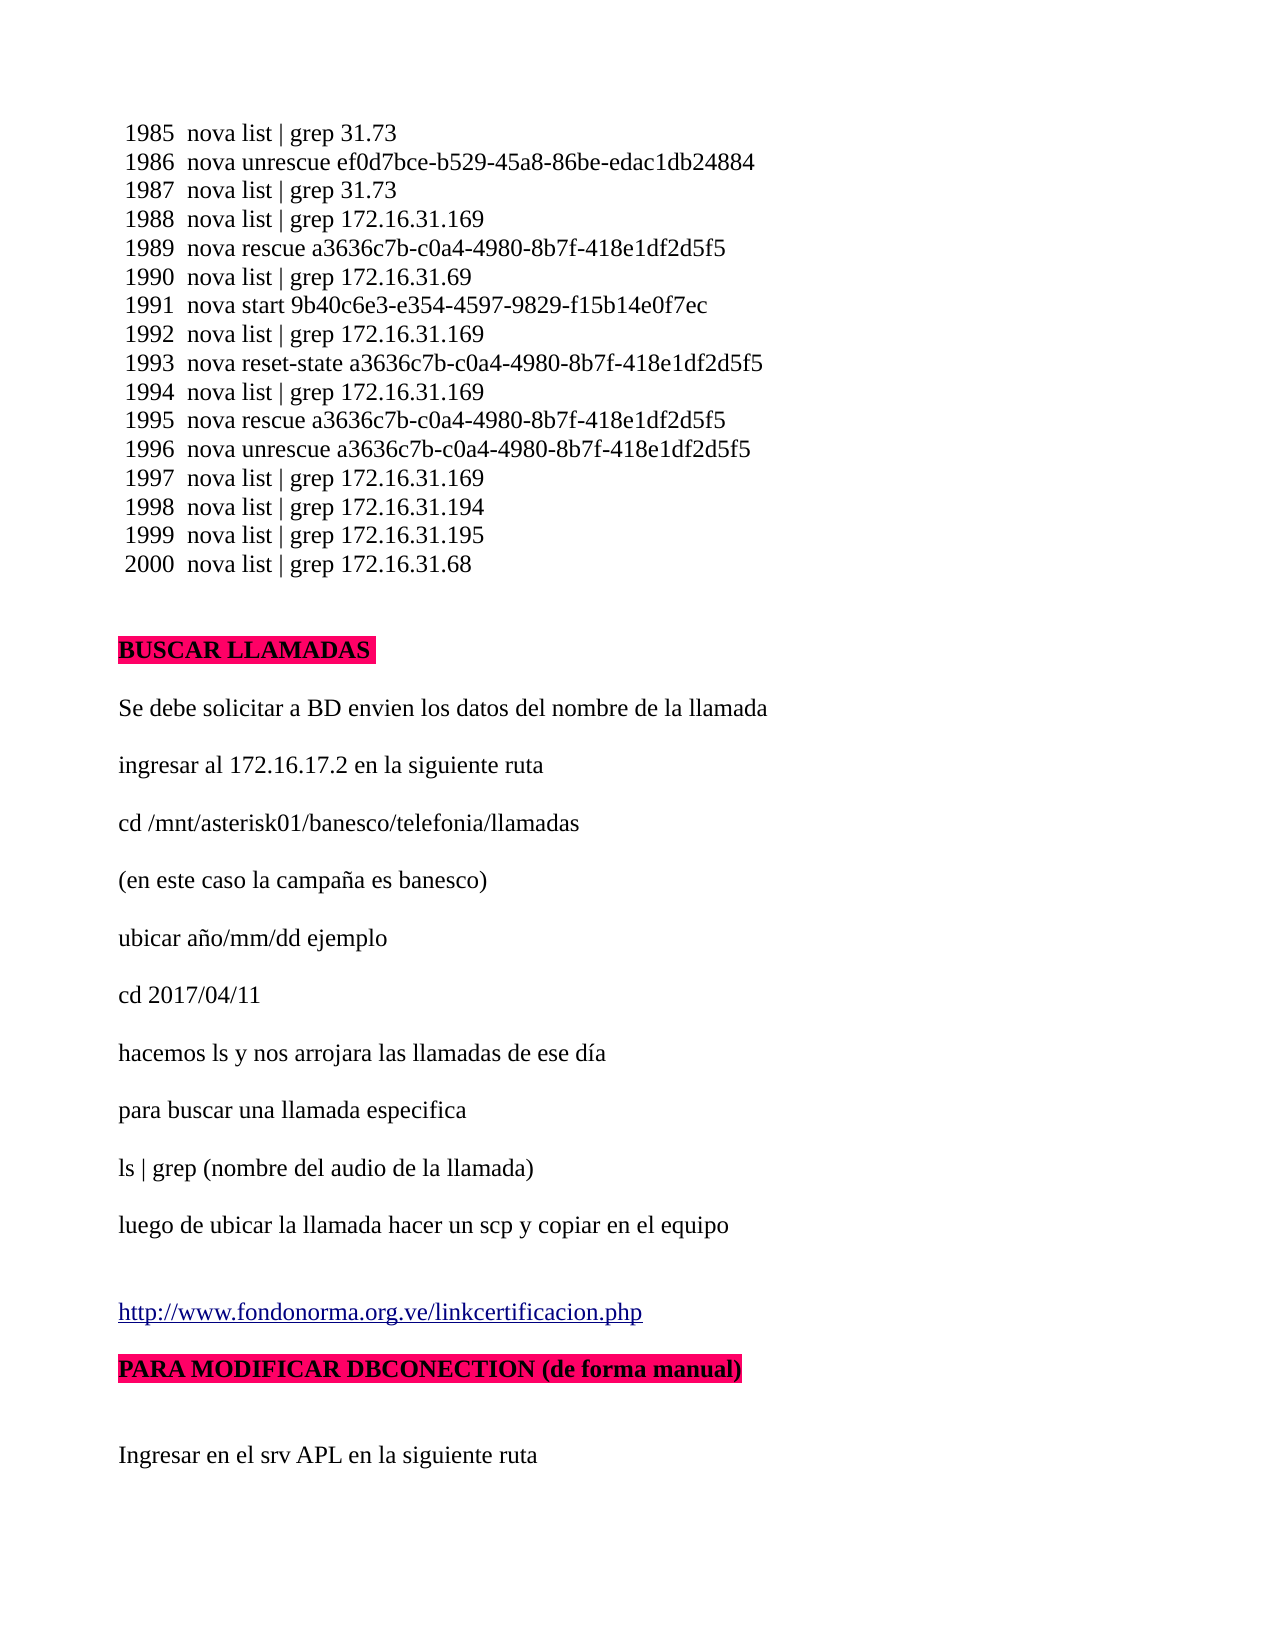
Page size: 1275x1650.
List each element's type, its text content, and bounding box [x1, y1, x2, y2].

text 1994 nova list | grep 172.16.31.169 [118, 377, 1157, 406]
text 1998 nova list | grep 172.16.31.194 [118, 492, 1157, 521]
text para buscar una llamada especifica [118, 1096, 1157, 1124]
text (en este caso la campaña es banesco) [118, 866, 1157, 894]
text 1995 nova rescue a3636c7b-c0a4-4980-8b7f-418e1df2d5f5 [118, 406, 1157, 434]
text 1996 nova unrescue a3636c7b-c0a4-4980-8b7f-418e1df2d5f5 [118, 434, 1157, 463]
text http://www.fondonorma.org.ve/linkcertificacion.php [118, 1297, 1157, 1326]
text 1993 nova reset-state a3636c7b-c0a4-4980-8b7f-418e1df2d5f5 [118, 348, 1157, 377]
text 2000 nova list | grep 172.16.31.68 [118, 549, 1157, 578]
text luego de ubicar la llamada hacer un scp y copiar en el equipo [118, 1211, 1157, 1239]
text ls | grep (nombre del audio de la llamada) [118, 1153, 1157, 1182]
text 1991 nova start 9b40c6e3-e354-4597-9829-f15b14e0f7ec [118, 291, 1157, 319]
text cd /mnt/asterisk01/banesco/telefonia/llamadas [118, 808, 1157, 837]
text 1990 nova list | grep 172.16.31.69 [118, 262, 1157, 291]
text 1989 nova rescue a3636c7b-c0a4-4980-8b7f-418e1df2d5f5 [118, 233, 1157, 262]
text cd 2017/04/11 [118, 981, 1157, 1009]
text PARA MODIFICAR DBCONECTION (de forma manual) [118, 1354, 1157, 1383]
text BUSCAR LLAMADAS [118, 636, 1157, 664]
text 1997 nova list | grep 172.16.31.169 [118, 463, 1157, 492]
text Se debe solicitar a BD envien los datos del nombre de la llamada [118, 693, 1157, 722]
text 1988 nova list | grep 172.16.31.169 [118, 204, 1157, 233]
text ubicar año/mm/dd ejemplo [118, 923, 1157, 952]
text 1992 nova list | grep 172.16.31.169 [118, 319, 1157, 348]
text 1986 nova unrescue ef0d7bce-b529-45a8-86be-edac1db24884 [118, 147, 1157, 176]
text 1985 nova list | grep 31.73 [118, 118, 1157, 147]
text hacemos ls y nos arrojara las llamadas de ese día [118, 1038, 1157, 1067]
text ingresar al 172.16.17.2 en la siguiente ruta [118, 751, 1157, 779]
text 1987 nova list | grep 31.73 [118, 176, 1157, 204]
text 1999 nova list | grep 172.16.31.195 [118, 521, 1157, 549]
text Ingresar en el srv APL en la siguiente ruta [118, 1441, 1157, 1469]
